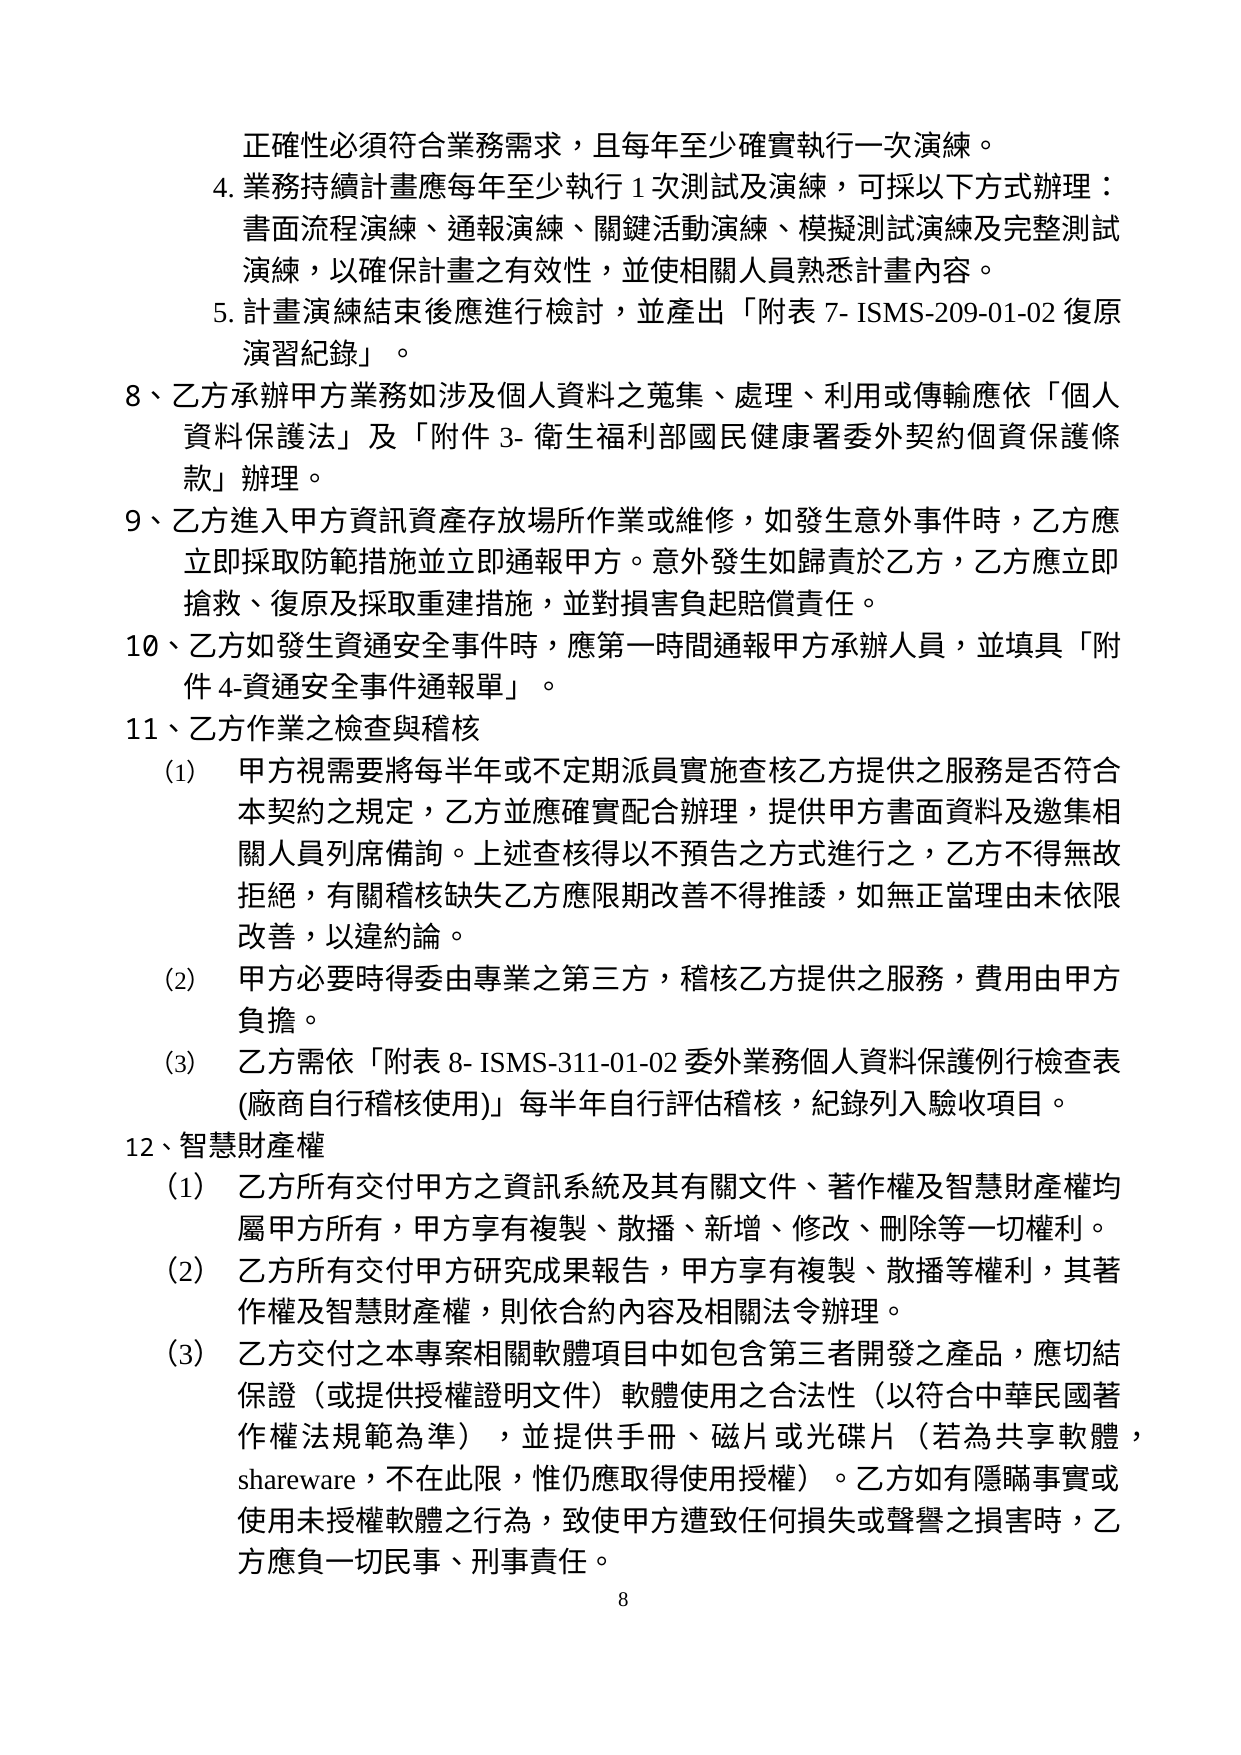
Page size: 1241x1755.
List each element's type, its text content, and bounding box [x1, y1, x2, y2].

list 正確性必須符合業務需求，且每年至少確實執行一次演練。 [213, 123, 1122, 164]
list 甲方必要時得委由專業之第三方，稽核乙方提供之服務，費用由甲方負擔。 [149, 956, 1122, 1039]
list 甲方視需要將每半年或不定期派員實施查核乙方提供之服務是否符合本契約之規定，乙方並應確實配合辦理，提供甲方書面資料及邀集相關人員列席備詢。上述查核得以不預告之方式進行之，乙方不得無故拒絕，有關稽核缺失乙方應限期改善不得推諉，如無正當理由未依限改善，以違約論。 [149, 748, 1122, 956]
list 乙方承辦甲方業務如涉及個人資料之蒐集、處理、利用或傳輸應依「個人資料保護法」及「附件3- 衛生福利部國民健康署委外契約個資保護條款」辦理。 [124, 373, 1122, 498]
list 業務持續計畫應每年至少執行1次測試及演練，可採以下方式辦理：書面流程演練、通報演練、關鍵活動演練、模擬測試演練及完整測試演練，以確保計畫之有效性，並使相關人員熟悉計畫內容。 [213, 164, 1122, 289]
list 智慧財產權 [124, 1123, 1122, 1164]
list 計畫演練結束後應進行檢討，並產出「附表7- ISMS-209-01-02復原演習紀錄」。 [213, 289, 1122, 373]
list 乙方作業之檢查與稽核 [124, 706, 1122, 748]
list 乙方如發生資通安全事件時，應第一時間通報甲方承辦人員，並填具「附件4-資通安全事件通報單」。 [124, 623, 1122, 706]
list 乙方需依「附表8- ISMS-311-01-02委外業務個人資料保護例行檢查表(廠商自行稽核使用)」每半年自行評估稽核，紀錄列入驗收項目。 [149, 1039, 1122, 1123]
list 乙方所有交付甲方研究成果報告，甲方享有複製、散播等權利，其著作權及智慧財產權，則依合約內容及相關法令辦理。 [149, 1248, 1122, 1331]
list 乙方所有交付甲方之資訊系統及其有關文件、著作權及智慧財產權均屬甲方所有，甲方享有複製、散播、新增、修改、刪除等一切權利。 [149, 1164, 1122, 1248]
list 乙方交付之本專案相關軟體項目中如包含第三者開發之產品，應切結保證（或提供授權證明文件）軟體使用之合法性（以符合中華民國著作權法規範為準），並提供手冊、磁片或光碟片（若為共享軟體，shareware，不在此限，惟仍應取得使用授權）。乙方如有隱瞞事實或使用未授權軟體之行為，致使甲方遭致任何損失或聲譽之損害時，乙方應負一切民事、刑事責任。 [149, 1331, 1122, 1581]
list 乙方進入甲方資訊資產存放場所作業或維修，如發生意外事件時，乙方應立即採取防範措施並立即通報甲方。意外發生如歸責於乙方，乙方應立即搶救、復原及採取重建措施，並對損害負起賠償責任。 [124, 498, 1122, 623]
